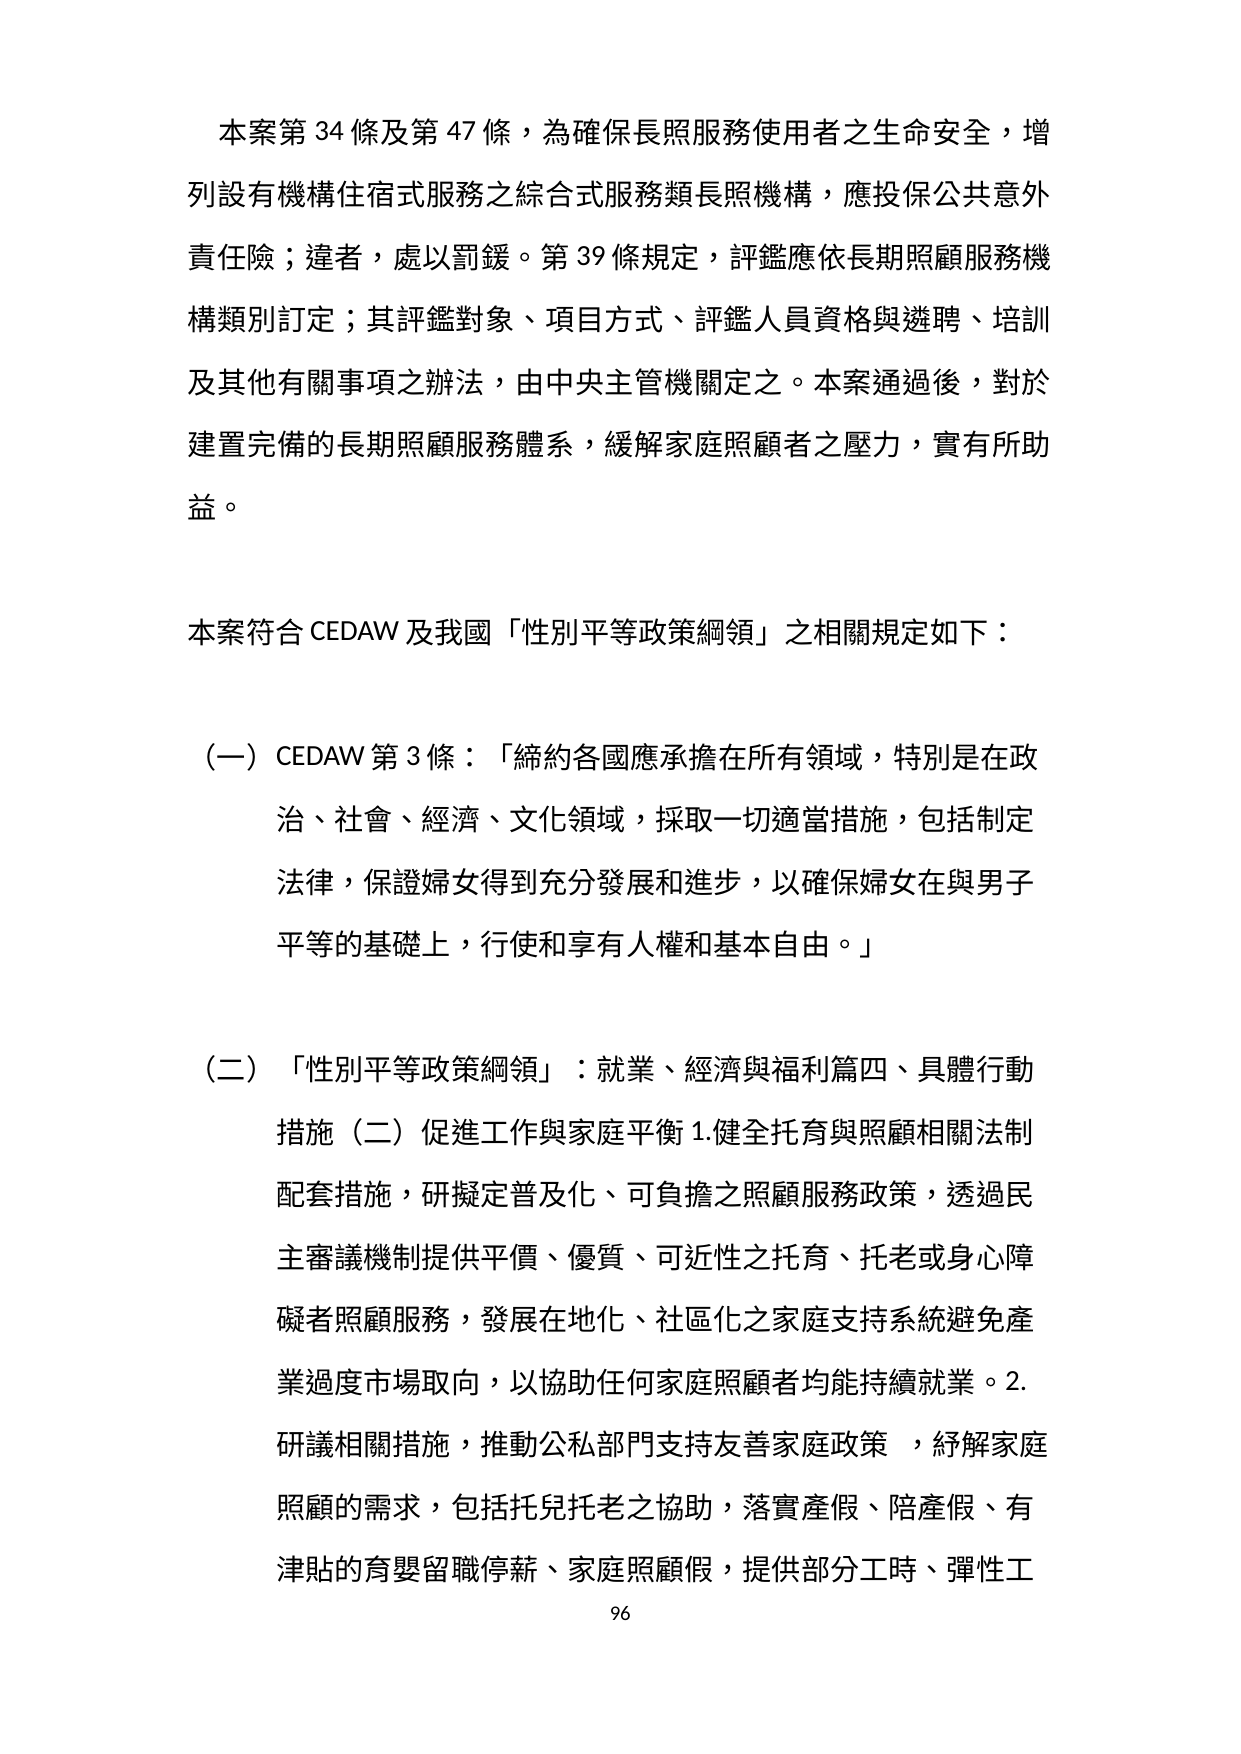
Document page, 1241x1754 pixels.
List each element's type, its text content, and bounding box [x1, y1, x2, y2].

text 本案第34條及第47條，為確保長照服務使用者之生命安全，增列設有機構住宿式服務之綜合式服務類長照機構，應投保公共意外責任險；違者，處以罰鍰。第39條規定，評鑑應依長期照顧服務機構類別訂定；其評鑑對象、項目方式、評鑑人員資格與遴聘、培訓及其他有關事項之辦法，由中央主管機關定之。本案通過後，對於建置完備的長期照顧服務體系，緩解家庭照顧者之壓力，實有所助益。 [187, 89, 1053, 526]
text 本案符合CEDAW及我國「性別平等政策綱領」之相關規定如下： [187, 589, 1053, 651]
text （一） CEDAW第3條：「締約各國應承擔在所有領域，特別是在政治、社會、經濟、文化領域，採取一切適當措施，包括制定法律，保證婦女得到充分發展和進步，以確保婦女在與男子平等的基礎上，行使和享有人權和基本自由。」 [187, 714, 1053, 964]
text （二） 「性別平等政策綱領」：就業、經濟與福利篇四、具體行動措施（二）促進工作與家庭平衡1.健全托育與照顧相關法制配套措施，研擬定普及化、可負擔之照顧服務政策，透過民主審議機制提供平價、優質、可近性之托育、托老或身心障礙者照顧服務，發展在地化、社區化之家庭支持系統避免產業過度市場取向，以協助任何家庭照顧者均能持續就業。2.研議相關措施，推動公私部門支持友善家庭政策 ，紓解家庭照顧的需求，包括托兒托老之協助，落實產假、陪產假、有津貼的育嬰留職停薪、家庭照顧假，提供部分工時、彈性工 [187, 1026, 1053, 1589]
